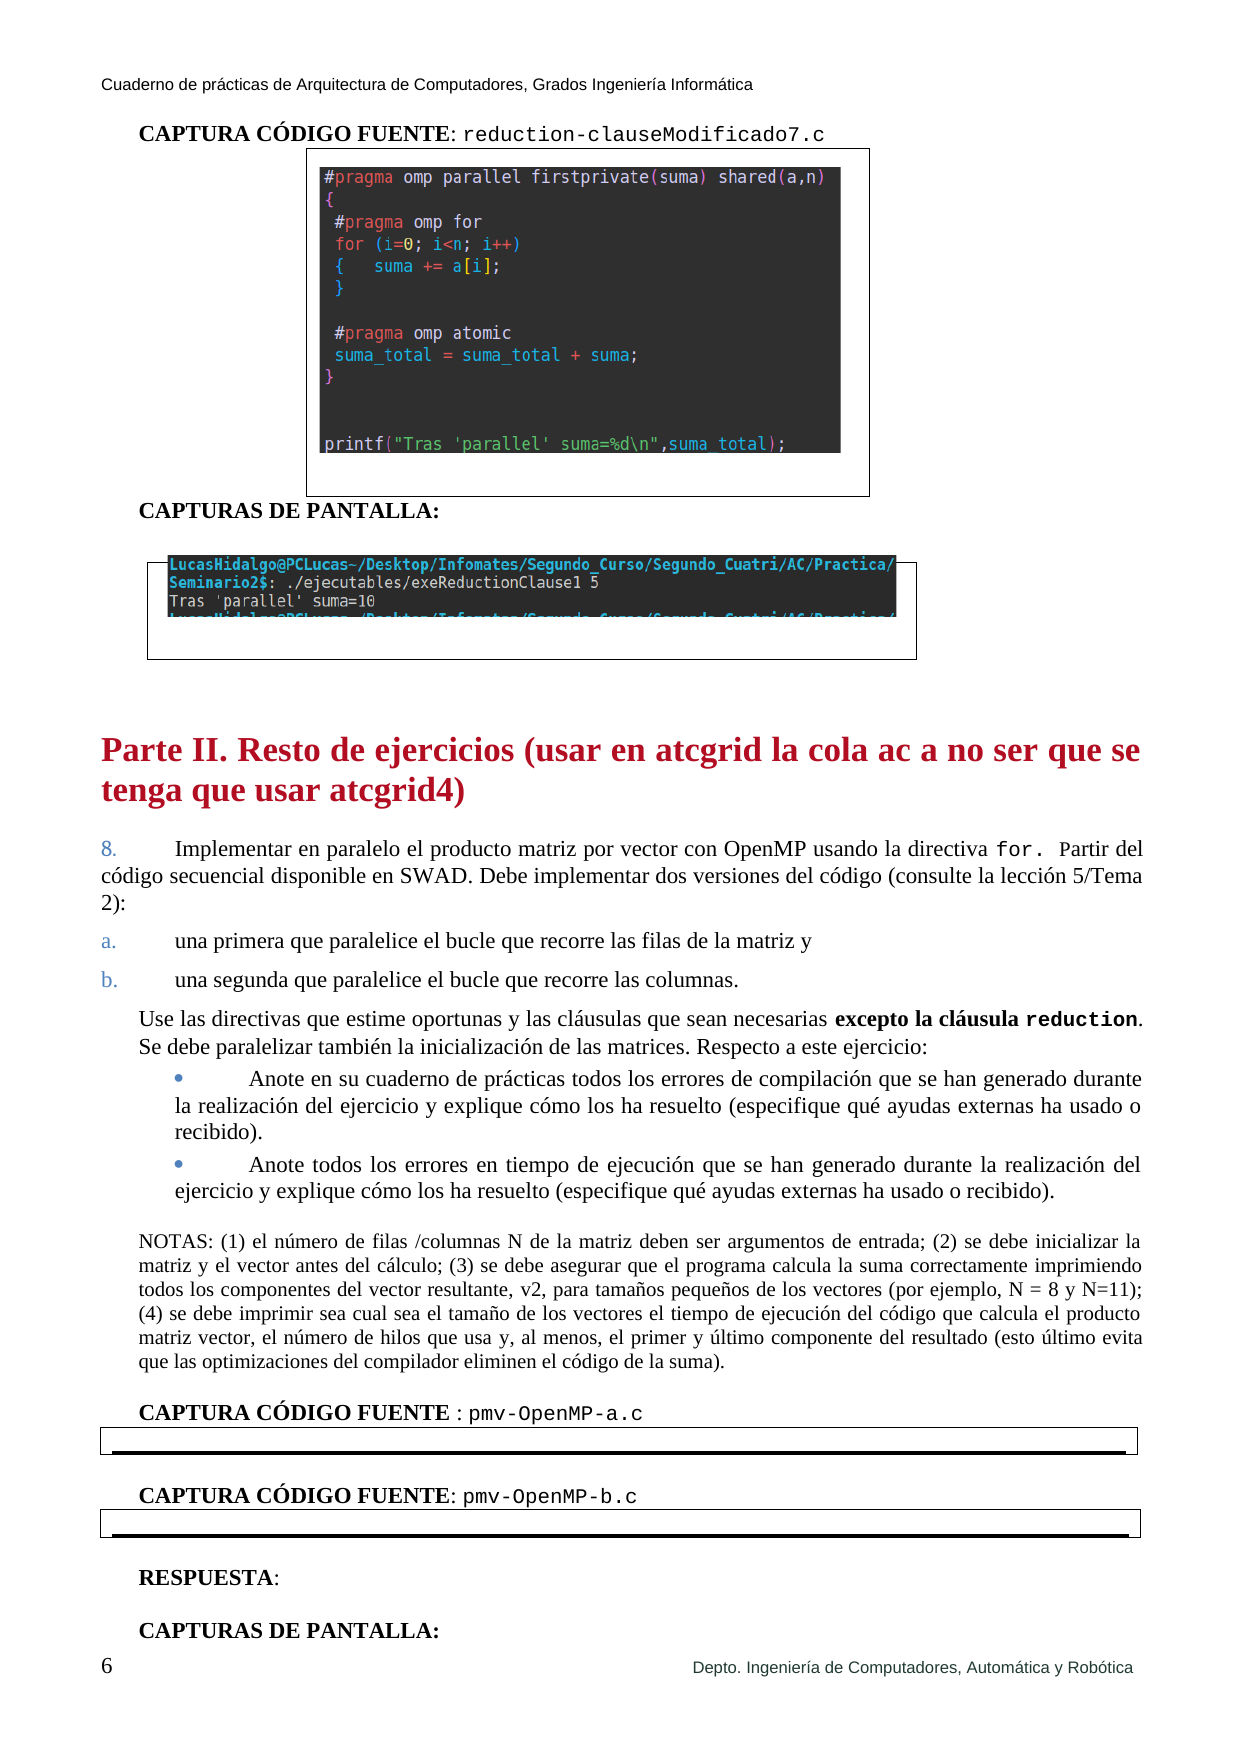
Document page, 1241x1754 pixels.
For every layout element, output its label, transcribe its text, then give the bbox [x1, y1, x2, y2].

list Anote en su cuaderno de prácticas todos los errores de compilación que se han generado durante la realización del ejercicio y explique cómo los ha resuelto (especifique qué ayudas externas ha usado o recibido). [174, 1066, 1143, 1144]
text RESPUESTA: [138, 1564, 1143, 1591]
table_header [101, 1428, 1137, 1454]
subtitle Parte II. Resto de ejercicios (usar en atcgrid la cola ac a no ser que se tenga que usar atcgrid4) [101, 728, 1143, 809]
list una primera que paralelice el bucle que recorre las filas de la matriz y [101, 928, 1143, 954]
text CAPTURA CÓDIGO FUENTE : pmv-OpenMP-a.c [138, 1399, 1143, 1427]
text CAPTURA CÓDIGO FUENTE: reduction-clauseModificado7.c [138, 121, 1143, 148]
list Implementar en paralelo el producto matriz por vector con OpenMP usando la directiva for. Partir del código secuencial disponible en SWAD. Debe implementar dos versiones del código (consulte la lección 5/Tema 2): [101, 834, 1143, 915]
table_header [101, 1510, 1140, 1537]
text CAPTURAS DE PANTALLA: [138, 1617, 1143, 1643]
list una segunda que paralelice el bucle que recorre las columnas. [101, 966, 1143, 993]
list Use las directivas que estime oportunas y las cláusulas que sean necesarias excepto la cláusula reduction. Se debe paralelizar también la inicialización de las matrices. Respecto a este ejercicio: [138, 1005, 1143, 1059]
list Anote todos los errores en tiempo de ejecución que se han generado durante la realización del ejercicio y explique cómo los ha resuelto (especifique qué ayudas externas ha usado o recibido). [174, 1151, 1143, 1203]
table_header [307, 149, 869, 496]
text CAPTURAS DE PANTALLA: [138, 497, 1143, 523]
picture [319, 167, 841, 453]
picture [167, 555, 897, 617]
list NOTAS: (1) el número de filas /columnas N de la matriz deben ser argumentos de entrada; (2) se debe inicializar la matriz y el vector antes del cálculo; (3) se debe asegurar que el programa calcula la suma correctamente imprimiendo todos los componentes del vector resultante, v2, para tamaños pequeños de los vectores (por ejemplo, N = 8 y N=11); (4) se debe imprimir sea cual sea el tamaño de los vectores el tiempo de ejecución del código que calcula el producto matriz vector, el número de hilos que usa y, al menos, el primer y último componente del resultado (esto último evita que las optimizaciones del compilador eliminen el código de la suma). [138, 1228, 1143, 1373]
table_header [148, 563, 916, 659]
text CAPTURA CÓDIGO FUENTE: pmv-OpenMP-b.c [138, 1482, 1143, 1509]
